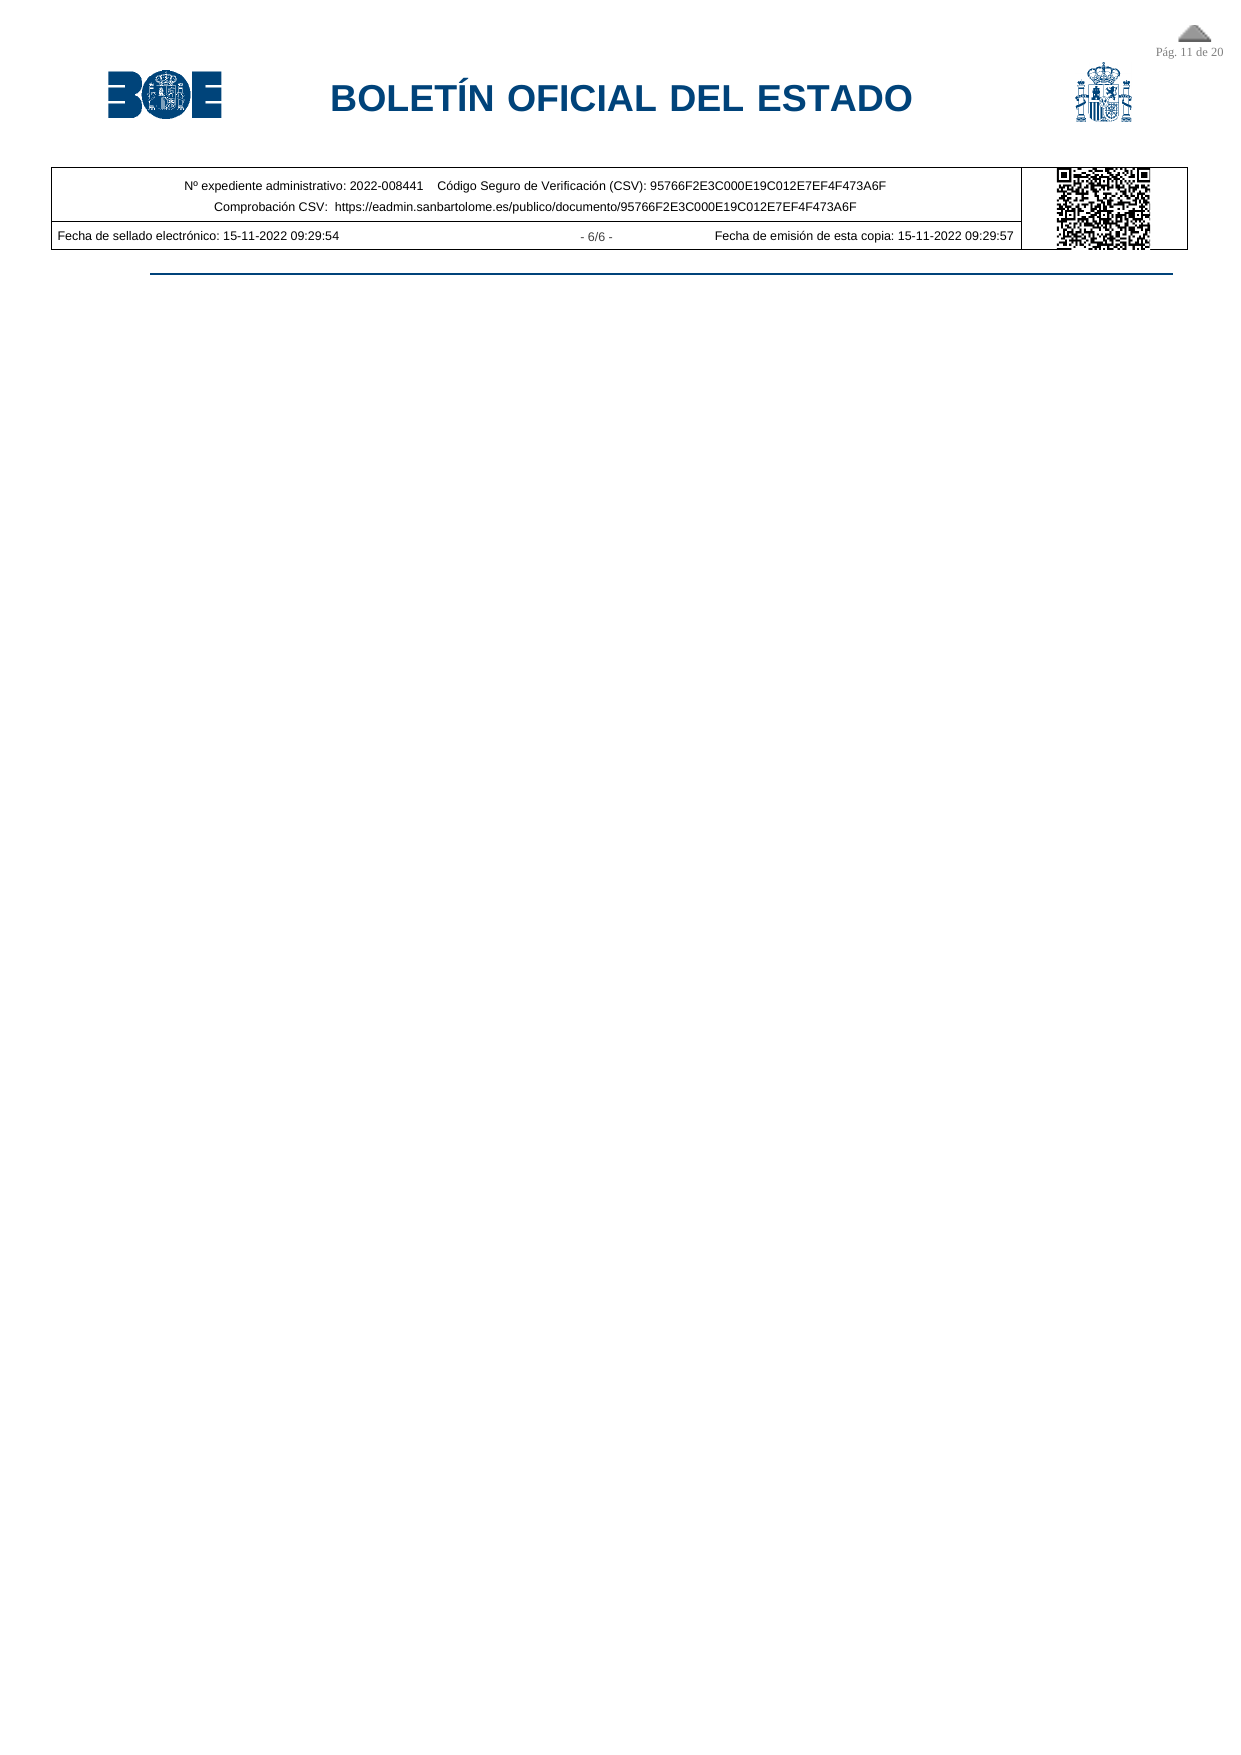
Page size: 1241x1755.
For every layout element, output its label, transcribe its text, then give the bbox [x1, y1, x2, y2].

picture [1075, 62, 1132, 122]
picture [108, 70, 222, 119]
picture [1056, 168, 1151, 250]
table_cell Fecha de sellado electrónico: 15-11-2022 09:29:54 - 6/6 - Fecha de emisión de esta copia: 15-11-2022 09:29:57 [52, 222, 1021, 249]
picture [1177, 25, 1212, 42]
table_header [1151, 168, 1187, 249]
table_cell Nº expediente administrativo: 2022-008441 Código Seguro de Verificación (CSV): 95766F2E3C000E19C012E7EF4F473A6F Comprobación CSV: https://eadmin.sanbartolome.es/publico/documento/95766F2E3C000E19C012E7EF4F473A6F [52, 168, 1021, 221]
table_header [1022, 168, 1056, 249]
